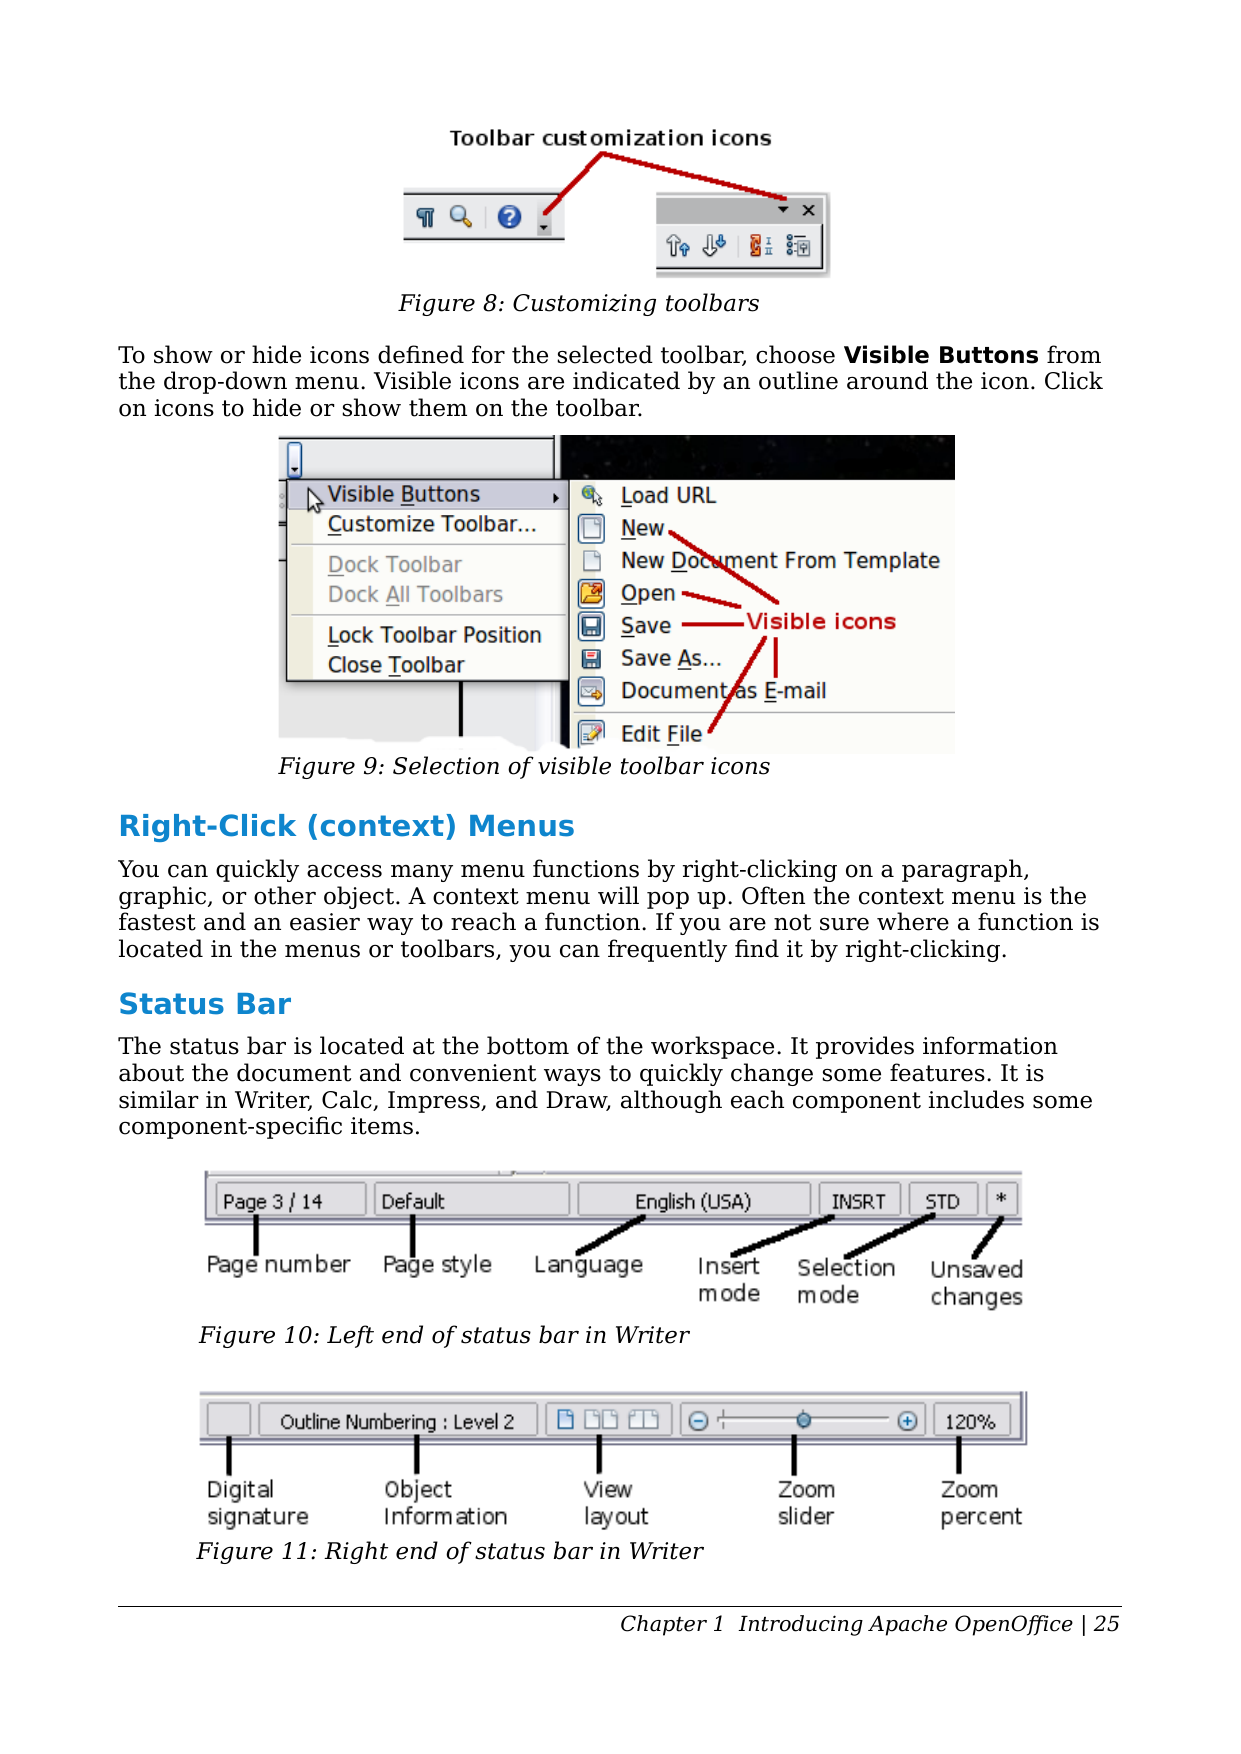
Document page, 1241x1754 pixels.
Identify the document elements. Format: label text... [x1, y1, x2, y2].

picture [196, 1378, 1037, 1539]
picture [398, 118, 835, 284]
subtitle Right-Click (context) Menus [118, 810, 1122, 844]
picture [198, 1165, 1035, 1316]
text Figure 9: Selection of visible toolbar icons [278, 754, 954, 780]
text To show or hide icons defined for the selected toolbar, choose Visible Buttons from the drop-down menu. Visible icons are indicated by an outline around the icon. Click on icons to hide or show them on the toolbar. [118, 342, 1122, 422]
subtitle Status Bar [118, 987, 1122, 1021]
text Figure 10: Left end of status bar in Writer [199, 1322, 1034, 1349]
text You can quickly access many menu functions by right-clicking on a paragraph, graphic, or other object. A context menu will pop up. Often the context menu is the fastest and an easier way to reach a function. If you are not sure where a function is located in the menus or toolbars, you can frequently find it by right-clicking. [118, 856, 1122, 963]
text The status bar is located at the bottom of the workspace. It provides information about the document and convenient ways to quickly change some features. It is similar in Writer, Calc, Impress, and Draw, although each component includes some component-specific items. [118, 1033, 1122, 1140]
text Figure 11: Right end of status bar in Writer [196, 1539, 1037, 1565]
picture [278, 435, 955, 754]
text Figure 8: Customizing toolbars [398, 290, 834, 316]
